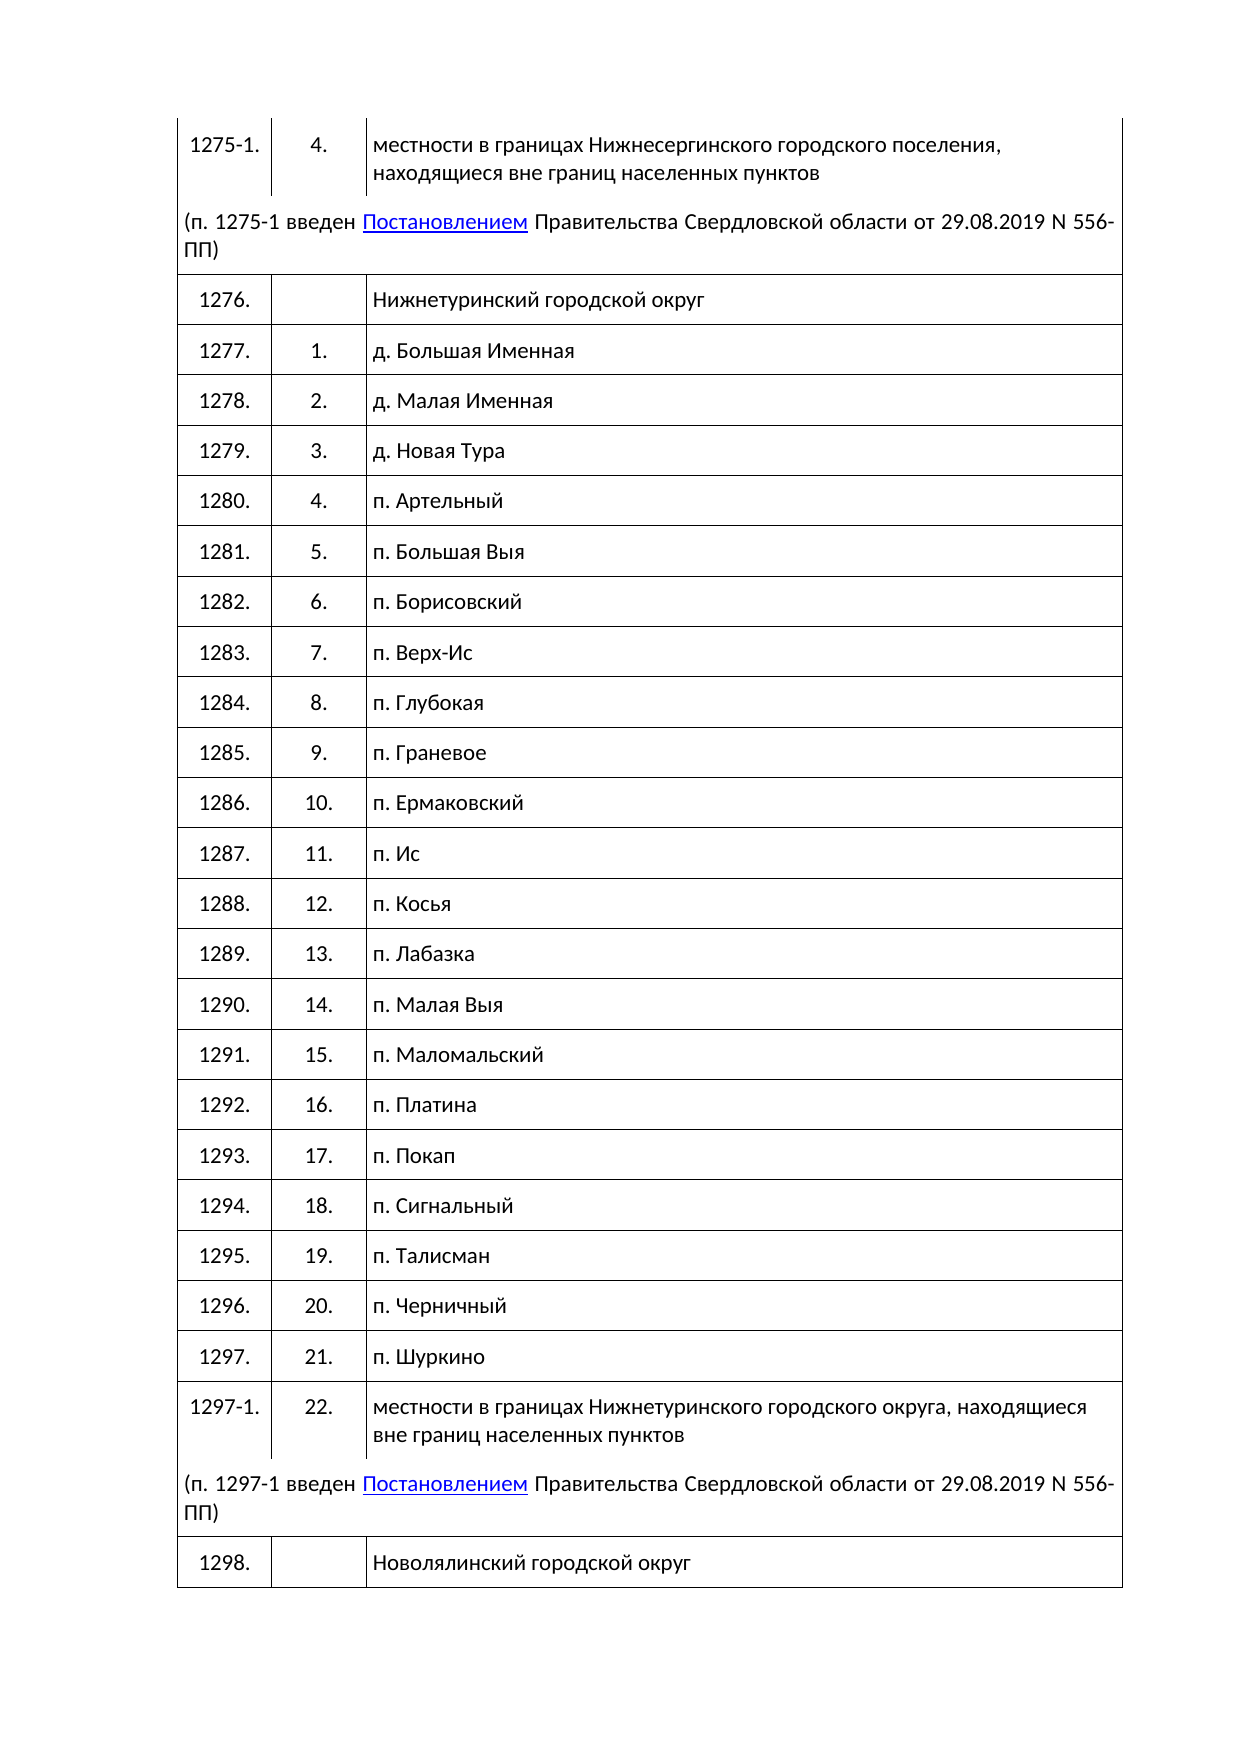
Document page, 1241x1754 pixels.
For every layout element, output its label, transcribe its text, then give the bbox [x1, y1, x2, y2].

table_cell 1278. [178, 375, 271, 425]
table_cell 3. [272, 426, 366, 475]
table_cell п. Граневое [367, 728, 1122, 777]
table_cell 1287. [178, 828, 271, 877]
table_cell п. Сигнальный [367, 1180, 1122, 1230]
table_cell местности в границах Нижнесергинского городского поселения, находящиеся вне границ населенных пунктов [367, 118, 1122, 196]
table_cell 1292. [178, 1080, 271, 1129]
table_cell п. Борисовский [367, 577, 1122, 626]
table_cell п. Большая Выя [367, 526, 1122, 576]
table_cell п. Шуркино [367, 1331, 1122, 1381]
table_cell 18. [272, 1180, 366, 1230]
table_cell 1296. [178, 1281, 271, 1330]
table_cell 1295. [178, 1231, 271, 1280]
table_cell п. Глубокая [367, 677, 1122, 727]
table_cell 1281. [178, 526, 271, 576]
table_cell 1288. [178, 879, 271, 928]
table_cell 2. [272, 375, 366, 425]
table_cell 16. [272, 1080, 366, 1129]
table_cell 1285. [178, 728, 271, 777]
table_cell местности в границах Нижнетуринского городского округа, находящиеся вне границ населенных пунктов [367, 1382, 1122, 1459]
table_cell 5. [272, 526, 366, 576]
table_cell п. Малая Выя [367, 979, 1122, 1028]
table_cell п. Верх-Ис [367, 627, 1122, 676]
table_cell 1284. [178, 677, 271, 727]
table_cell 1282. [178, 577, 271, 626]
table_cell 1297. [178, 1331, 271, 1381]
table_cell Нижнетуринский городской округ [367, 275, 1122, 324]
table_cell 1279. [178, 426, 271, 475]
table_cell Новолялинский городской округ [367, 1537, 1122, 1587]
table_cell 10. [272, 778, 366, 827]
table_cell 19. [272, 1231, 366, 1280]
table_cell п. Ермаковский [367, 778, 1122, 827]
table_cell 12. [272, 879, 366, 928]
table_cell 1294. [178, 1180, 271, 1230]
table_cell 1275-1. [178, 118, 271, 196]
table_cell 9. [272, 728, 366, 777]
table_cell [272, 275, 366, 324]
table_cell п. Маломальский [367, 1030, 1122, 1079]
table_cell п. Лабазка [367, 929, 1122, 978]
table_cell 7. [272, 627, 366, 676]
table_cell п. Артельный [367, 476, 1122, 525]
table_cell 13. [272, 929, 366, 978]
table_cell п. Платина [367, 1080, 1122, 1129]
table_cell 1297-1. [178, 1382, 271, 1459]
table_cell 1293. [178, 1130, 271, 1179]
table_cell 4. [272, 118, 366, 196]
table_cell 22. [272, 1382, 366, 1459]
table_cell п. Черничный [367, 1281, 1122, 1330]
table_cell 14. [272, 979, 366, 1028]
table_cell п. Покап [367, 1130, 1122, 1179]
table_cell (п. 1297-1 введен Постановлением Правительства Свердловской области от 29.08.2019 N 556-ПП) [178, 1459, 1122, 1536]
table_cell 1283. [178, 627, 271, 676]
table_cell 4. [272, 476, 366, 525]
table_cell 21. [272, 1331, 366, 1381]
table_cell д. Новая Тура [367, 426, 1122, 475]
table_cell 1276. [178, 275, 271, 324]
table_cell (п. 1275-1 введен Постановлением Правительства Свердловской области от 29.08.2019 N 556-ПП) [178, 196, 1122, 274]
table_cell 1286. [178, 778, 271, 827]
table_cell 20. [272, 1281, 366, 1330]
table_cell [272, 1537, 366, 1587]
table_cell 6. [272, 577, 366, 626]
table_cell 11. [272, 828, 366, 877]
table_cell 1277. [178, 325, 271, 374]
table_cell 1298. [178, 1537, 271, 1587]
table_cell 8. [272, 677, 366, 727]
table_cell п. Ис [367, 828, 1122, 877]
table_cell п. Косья [367, 879, 1122, 928]
table_cell 17. [272, 1130, 366, 1179]
table_cell п. Талисман [367, 1231, 1122, 1280]
table_cell д. Большая Именная [367, 325, 1122, 374]
table_cell 1290. [178, 979, 271, 1028]
table_cell 1280. [178, 476, 271, 525]
table_cell д. Малая Именная [367, 375, 1122, 425]
table_cell 1. [272, 325, 366, 374]
table_cell 15. [272, 1030, 366, 1079]
table_cell 1289. [178, 929, 271, 978]
table_cell 1291. [178, 1030, 271, 1079]
